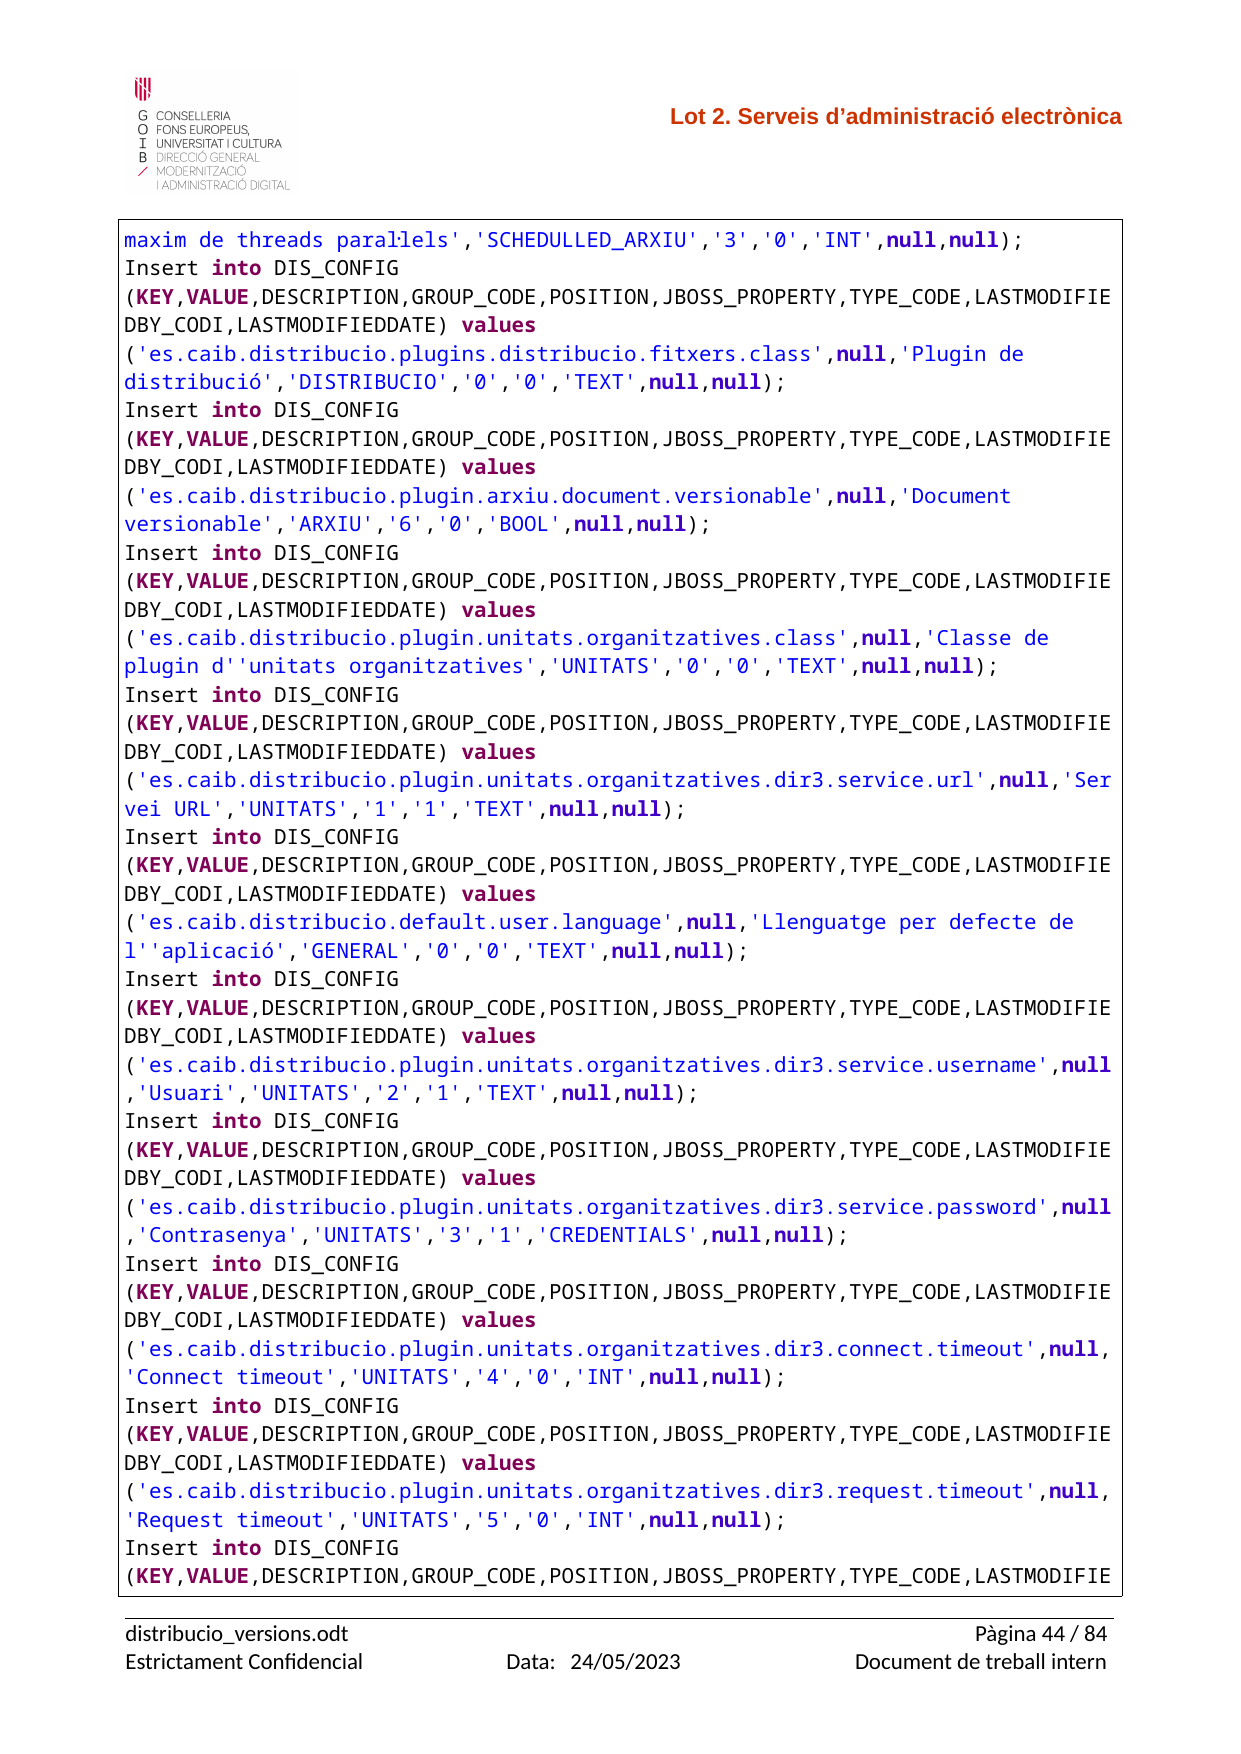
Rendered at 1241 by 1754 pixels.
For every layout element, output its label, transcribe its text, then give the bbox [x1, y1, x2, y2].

table_header maxim de threads paral·lels','SCHEDULLED_ARXIU','3','0','INT',null,null); Insert into DIS_CONFIG (KEY,VALUE,DESCRIPTION,GROUP_CODE,POSITION,JBOSS_PROPERTY,TYPE_CODE,LASTMODIFIEDBY_CODI,LASTMODIFIEDDATE) values ('es.caib.distribucio.plugins.distribucio.fitxers.class',null,'Plugin de distribució','DISTRIBUCIO','0','0','TEXT',null,null); Insert into DIS_CONFIG (KEY,VALUE,DESCRIPTION,GROUP_CODE,POSITION,JBOSS_PROPERTY,TYPE_CODE,LASTMODIFIEDBY_CODI,LASTMODIFIEDDATE) values ('es.caib.distribucio.plugin.arxiu.document.versionable',null,'Document versionable','ARXIU','6','0','BOOL',null,null); Insert into DIS_CONFIG (KEY,VALUE,DESCRIPTION,GROUP_CODE,POSITION,JBOSS_PROPERTY,TYPE_CODE,LASTMODIFIEDBY_CODI,LASTMODIFIEDDATE) values ('es.caib.distribucio.plugin.unitats.organitzatives.class',null,'Classe de plugin d''unitats organitzatives','UNITATS','0','0','TEXT',null,null); Insert into DIS_CONFIG (KEY,VALUE,DESCRIPTION,GROUP_CODE,POSITION,JBOSS_PROPERTY,TYPE_CODE,LASTMODIFIEDBY_CODI,LASTMODIFIEDDATE) values ('es.caib.distribucio.plugin.unitats.organitzatives.dir3.service.url',null,'Servei URL','UNITATS','1','1','TEXT',null,null); Insert into DIS_CONFIG (KEY,VALUE,DESCRIPTION,GROUP_CODE,POSITION,JBOSS_PROPERTY,TYPE_CODE,LASTMODIFIEDBY_CODI,LASTMODIFIEDDATE) values ('es.caib.distribucio.default.user.language',null,'Llenguatge per defecte de l''aplicació','GENERAL','0','0','TEXT',null,null); Insert into DIS_CONFIG (KEY,VALUE,DESCRIPTION,GROUP_CODE,POSITION,JBOSS_PROPERTY,TYPE_CODE,LASTMODIFIEDBY_CODI,LASTMODIFIEDDATE) values ('es.caib.distribucio.plugin.unitats.organitzatives.dir3.service.username',null,'Usuari','UNITATS','2','1','TEXT',null,null); Insert into DIS_CONFIG (KEY,VALUE,DESCRIPTION,GROUP_CODE,POSITION,JBOSS_PROPERTY,TYPE_CODE,LASTMODIFIEDBY_CODI,LASTMODIFIEDDATE) values ('es.caib.distribucio.plugin.unitats.organitzatives.dir3.service.password',null,'Contrasenya','UNITATS','3','1','CREDENTIALS',null,null); Insert into DIS_CONFIG (KEY,VALUE,DESCRIPTION,GROUP_CODE,POSITION,JBOSS_PROPERTY,TYPE_CODE,LASTMODIFIEDBY_CODI,LASTMODIFIEDDATE) values ('es.caib.distribucio.plugin.unitats.organitzatives.dir3.connect.timeout',null,'Connect timeout','UNITATS','4','0','INT',null,null); Insert into DIS_CONFIG (KEY,VALUE,DESCRIPTION,GROUP_CODE,POSITION,JBOSS_PROPERTY,TYPE_CODE,LASTMODIFIEDBY_CODI,LASTMODIFIEDDATE) values ('es.caib.distribucio.plugin.unitats.organitzatives.dir3.request.timeout',null,'Request timeout','UNITATS','5','0','INT',null,null); Insert into DIS_CONFIG (KEY,VALUE,DESCRIPTION,GROUP_CODE,POSITION,JBOSS_PROPERTY,TYPE_CODE,LASTMODIFIE [119, 220, 1122, 1596]
picture [126, 70, 299, 197]
